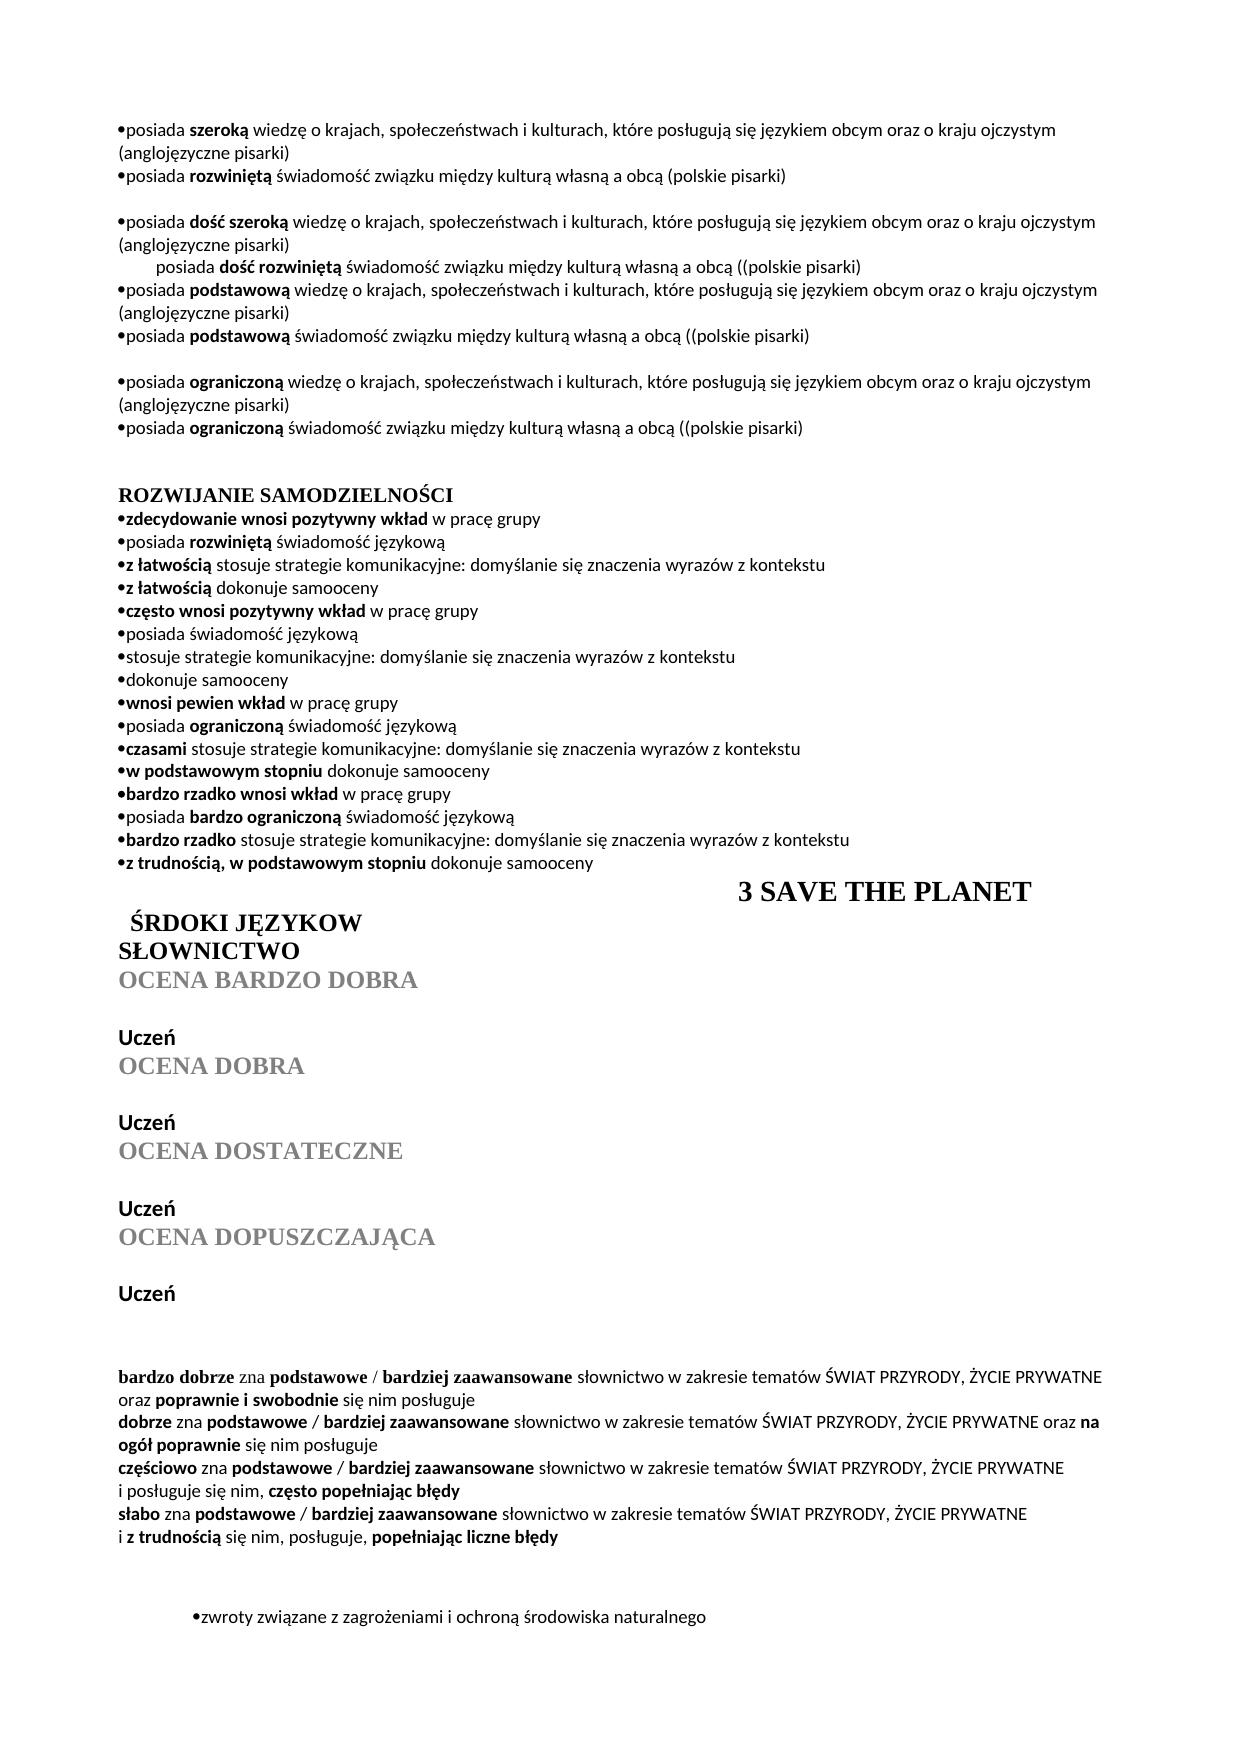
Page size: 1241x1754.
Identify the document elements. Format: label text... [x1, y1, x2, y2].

list bardzo rzadko wnosi wkład w pracę grupy [118, 782, 1122, 805]
list bardzo rzadko stosuje strategie komunikacyjne: domyślanie się znaczenia wyrazów z kontekstu [118, 828, 1122, 851]
text słabo zna podstawowe / bardziej zaawansowane słownictwo w zakresie tematów ŚWIAT PRZYRODY, ŻYCIE PRYWATNE i z trudnością się nim, posługuje, popełniając liczne błędy [118, 1502, 1122, 1548]
text bardzo dobrze zna podstawowe / bardziej zaawansowane słownictwo w zakresie tematów ŚWIAT PRZYRODY, ŻYCIE PRYWATNE oraz poprawnie i swobodnie się nim posługuje [118, 1365, 1122, 1411]
list z łatwością dokonuje samooceny [118, 576, 1122, 599]
text OCENA DOSTATECZNE [118, 1136, 1122, 1165]
list w podstawowym stopniu dokonuje samooceny [118, 759, 1122, 782]
text częściowo zna podstawowe / bardziej zaawansowane słownictwo w zakresie tematów ŚWIAT PRZYRODY, ŻYCIE PRYWATNE i posługuje się nim, często popełniając błędy [118, 1456, 1122, 1502]
text posiada dość rozwiniętą świadomość związku między kulturą własną a obcą ((polskie pisarki) [156, 256, 1122, 278]
list posiada ograniczoną świadomość językową [118, 714, 1122, 737]
list posiada bardzo ograniczoną świadomość językową [118, 805, 1122, 828]
list z łatwością stosuje strategie komunikacyjne: domyślanie się znaczenia wyrazów z kontekstu [118, 553, 1122, 576]
list posiada szeroką wiedzę o krajach, społeczeństwach i kulturach, które posługują się językiem obcym oraz o kraju ojczystym (anglojęzyczne pisarki) [118, 118, 1122, 164]
text SŁOWNICTWO [118, 936, 1122, 965]
list posiada świadomość językową [118, 622, 1122, 645]
list posiada rozwiniętą świadomość językową [118, 530, 1122, 553]
list czasami stosuje strategie komunikacyjne: domyślanie się znaczenia wyrazów z kontekstu [118, 737, 1122, 759]
list posiada ograniczoną świadomość związku między kulturą własną a obcą ((polskie pisarki) [118, 416, 1122, 439]
text ŚRDOKI JĘZYKOW [130, 908, 1110, 936]
list wnosi pewien wkład w pracę grupy [118, 691, 1122, 714]
text OCENA DOBRA [118, 1051, 1122, 1079]
list zwroty związane z zagrożeniami i ochroną środowiska naturalnego [193, 1606, 1122, 1628]
text Uczeń [118, 1279, 1122, 1307]
list posiada ograniczoną wiedzę o krajach, społeczeństwach i kulturach, które posługują się językiem obcym oraz o kraju ojczystym (anglojęzyczne pisarki) [118, 370, 1122, 416]
list posiada podstawową świadomość związku między kulturą własną a obcą ((polskie pisarki) [118, 324, 1122, 347]
list z trudnością, w podstawowym stopniu dokonuje samooceny [118, 851, 1122, 874]
text dobrze zna podstawowe / bardziej zaawansowane słownictwo w zakresie tematów ŚWIAT PRZYRODY, ŻYCIE PRYWATNE oraz na ogół poprawnie się nim posługuje [118, 1411, 1122, 1456]
text 3 SAVE THE PLANET [118, 874, 1122, 908]
text Uczeń [118, 1023, 1122, 1051]
list posiada rozwiniętą świadomość związku między kulturą własną a obcą (polskie pisarki) [118, 164, 1122, 187]
list często wnosi pozytywny wkład w pracę grupy [118, 599, 1122, 622]
list posiada dość szeroką wiedzę o krajach, społeczeństwach i kulturach, które posługują się językiem obcym oraz o kraju ojczystym (anglojęzyczne pisarki) [118, 210, 1122, 256]
text Uczeń [118, 1194, 1122, 1222]
list stosuje strategie komunikacyjne: domyślanie się znaczenia wyrazów z kontekstu [118, 645, 1122, 668]
list dokonuje samooceny [118, 668, 1122, 691]
text OCENA BARDZO DOBRA [118, 965, 1122, 994]
text OCENA DOPUSZCZAJĄCA [118, 1222, 1122, 1251]
text ROZWIJANIE SAMODZIELNOŚCI [118, 483, 1122, 507]
list posiada podstawową wiedzę o krajach, społeczeństwach i kulturach, które posługują się językiem obcym oraz o kraju ojczystym (anglojęzyczne pisarki) [118, 278, 1122, 324]
text Uczeń [118, 1108, 1122, 1136]
list zdecydowanie wnosi pozytywny wkład w pracę grupy [118, 507, 1122, 530]
